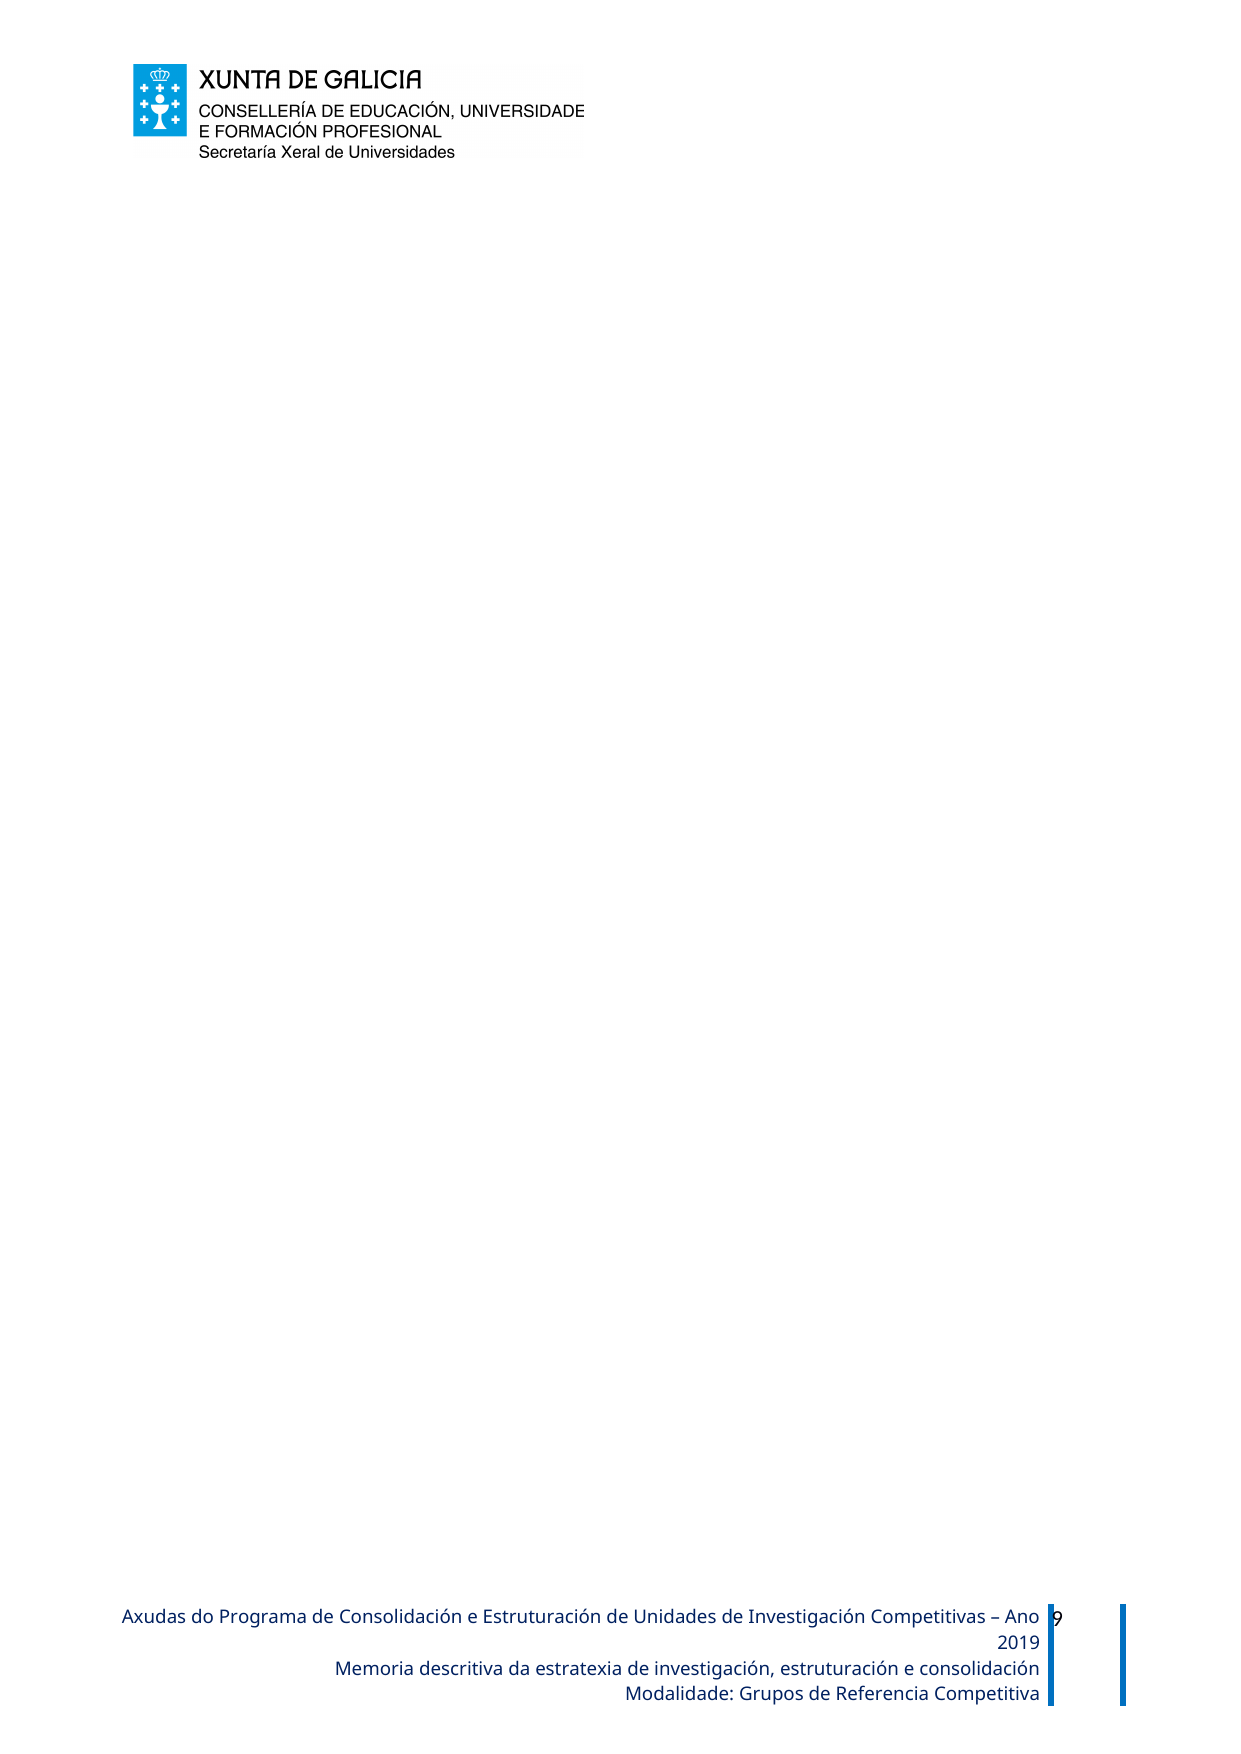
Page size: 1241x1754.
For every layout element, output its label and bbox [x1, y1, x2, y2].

picture [141, 84, 148, 91]
picture [156, 85, 163, 91]
picture [141, 100, 148, 107]
picture [141, 116, 148, 123]
picture [172, 84, 179, 91]
picture [133, 64, 584, 158]
picture [172, 100, 179, 107]
picture [152, 95, 168, 128]
picture [172, 116, 179, 123]
